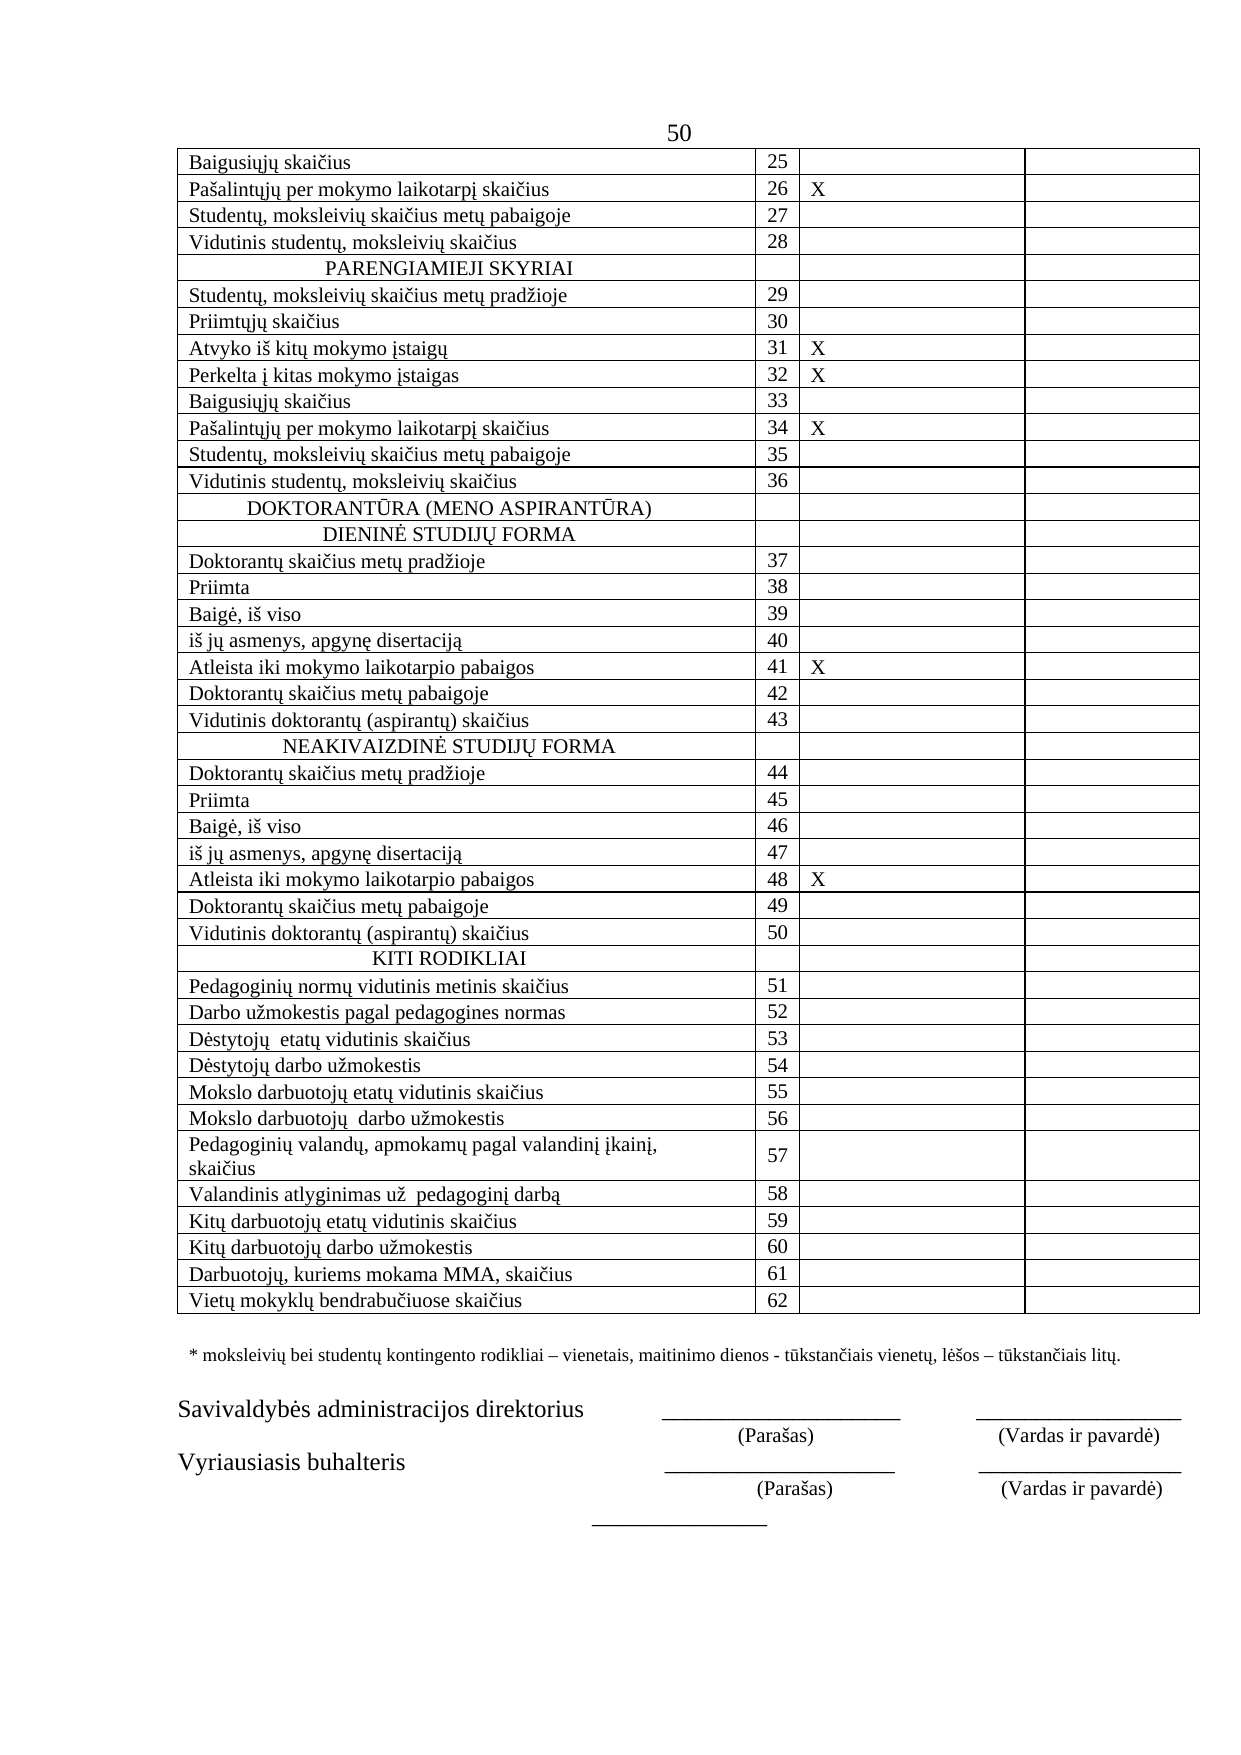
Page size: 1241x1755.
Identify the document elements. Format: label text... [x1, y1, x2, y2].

table_cell [721, 149, 755, 174]
table_cell [1026, 627, 1199, 652]
table_cell [721, 760, 755, 785]
table_cell [800, 813, 1024, 838]
table_cell X [800, 414, 1024, 440]
table_cell 34 [756, 414, 799, 440]
table_cell [1026, 1234, 1199, 1259]
table_cell [721, 388, 755, 413]
table_cell [1026, 468, 1199, 493]
text Vyriausiasis buhalteris [177, 1447, 1181, 1476]
table_cell [800, 1260, 1024, 1286]
table_cell [800, 574, 1024, 599]
table_cell [721, 1181, 755, 1206]
table_cell 46 [756, 813, 799, 838]
table_cell 35 [756, 441, 799, 466]
table_cell [721, 706, 755, 732]
table_cell [756, 494, 799, 519]
table_cell [800, 733, 1024, 758]
table_cell [721, 919, 755, 944]
table_cell Mokslo darbuotojų etatų vidutinis skaičius [178, 1078, 721, 1104]
table_cell [800, 1234, 1024, 1259]
table_cell [800, 839, 1024, 865]
table_cell 25 [756, 149, 799, 174]
table_cell [800, 388, 1024, 413]
table_cell 50 [756, 919, 799, 944]
table_cell Vidutinis doktorantų (aspirantų) skaičius [178, 706, 721, 732]
table_cell Atleista iki mokymo laikotarpio pabaigos [178, 866, 721, 891]
table_cell [1026, 521, 1199, 546]
table_cell [800, 786, 1024, 812]
table_cell [1026, 149, 1199, 174]
table_cell [800, 999, 1024, 1024]
table_cell DIENINĖ STUDIJŲ FORMA [178, 521, 721, 546]
table_cell [1026, 946, 1199, 971]
table_cell Atleista iki mokymo laikotarpio pabaigos [178, 653, 721, 679]
table_cell [721, 893, 755, 918]
table_cell [800, 972, 1024, 998]
table_cell [800, 441, 1024, 466]
table_cell Kitų darbuotojų darbo užmokestis [178, 1234, 721, 1259]
table_cell [1026, 335, 1199, 360]
table_cell [1026, 441, 1199, 466]
table_cell [1026, 893, 1199, 918]
table_cell [1026, 414, 1199, 440]
table_cell [799, 1314, 1025, 1339]
table_cell [756, 255, 799, 280]
table_cell [800, 547, 1024, 573]
table_cell [721, 547, 755, 573]
table_cell [800, 281, 1024, 307]
table_cell [721, 1025, 755, 1051]
table_cell [800, 1181, 1024, 1206]
table_cell [800, 308, 1024, 333]
table_cell [1026, 919, 1199, 944]
table_cell [1026, 175, 1199, 201]
table_cell [800, 946, 1024, 971]
table_cell [1026, 760, 1199, 785]
table_cell PARENGIAMIEJI SKYRIAI [178, 255, 721, 280]
table_cell [1026, 574, 1199, 599]
table_cell KITI RODIKLIAI [178, 946, 721, 971]
table_cell [721, 281, 755, 307]
table_cell [800, 228, 1024, 254]
table_cell [800, 1207, 1024, 1233]
table_cell [756, 946, 799, 971]
table_cell [721, 653, 755, 679]
table_cell 45 [756, 786, 799, 812]
table_cell [721, 202, 755, 227]
table_cell 58 [756, 1181, 799, 1206]
table_cell [1026, 733, 1199, 758]
table_cell [1026, 1131, 1199, 1179]
table_cell 36 [756, 468, 799, 493]
table_cell 40 [756, 627, 799, 652]
table_cell [721, 600, 755, 626]
table_cell 26 [756, 175, 799, 201]
table_cell [800, 706, 1024, 732]
table_cell 27 [756, 202, 799, 227]
table_cell DOKTORANTŪRA (MENO ASPIRANTŪRA) [178, 494, 721, 519]
table_cell [800, 760, 1024, 785]
table_cell [1026, 308, 1199, 333]
table_cell Baigė, iš viso [178, 600, 721, 626]
table_cell 30 [756, 308, 799, 333]
table_cell [177, 1314, 721, 1339]
table_cell [1026, 1181, 1199, 1206]
table_cell 48 [756, 866, 799, 891]
table_cell 53 [756, 1025, 799, 1051]
table_cell [721, 1287, 755, 1312]
table_cell [721, 1078, 755, 1104]
table_cell [800, 600, 1024, 626]
table_cell Baigusiųjų skaičius [178, 388, 721, 413]
table_cell Mokslo darbuotojų darbo užmokestis [178, 1105, 721, 1130]
table_cell 41 [756, 653, 799, 679]
table_cell [721, 680, 755, 705]
table_cell Doktorantų skaičius metų pabaigoje [178, 680, 721, 705]
table_cell [721, 521, 755, 546]
table_cell Priimta [178, 786, 721, 812]
table_cell [721, 308, 755, 333]
table_cell 44 [756, 760, 799, 785]
table_cell iš jų asmenys, apgynę disertaciją [178, 839, 721, 865]
table_cell 57 [756, 1131, 799, 1179]
table_cell 60 [756, 1234, 799, 1259]
table_cell [1026, 281, 1199, 307]
table_cell Pedagoginių valandų, apmokamų pagal valandinį įkainį, skaičius [178, 1131, 721, 1179]
table_cell 42 [756, 680, 799, 705]
table_cell [1026, 680, 1199, 705]
table_cell [800, 1052, 1024, 1077]
table_cell 43 [756, 706, 799, 732]
text Savivaldybės administracijos direktorius [177, 1394, 1181, 1423]
table_cell [800, 1131, 1024, 1179]
table_cell [721, 972, 755, 998]
table_cell [1026, 255, 1199, 280]
table_cell 55 [756, 1078, 799, 1104]
table_cell [721, 999, 755, 1024]
table_cell [800, 627, 1024, 652]
table_cell [721, 574, 755, 599]
table_cell [1026, 786, 1199, 812]
table_cell [800, 919, 1024, 944]
text (Parašas) (Vardas ir pavardė) [177, 1423, 1181, 1447]
table_cell [721, 1234, 755, 1259]
table_cell [1026, 1287, 1199, 1312]
table_cell 62 [756, 1287, 799, 1312]
table_cell [721, 494, 755, 519]
table_cell [721, 866, 755, 891]
table_cell Doktorantų skaičius metų pradžioje [178, 760, 721, 785]
table_cell [1026, 600, 1199, 626]
table_cell [1026, 866, 1199, 891]
table_cell [721, 175, 755, 201]
table_cell [756, 1314, 799, 1339]
table_cell [721, 786, 755, 812]
table_cell [721, 1131, 755, 1179]
table_cell [1026, 839, 1199, 865]
table_cell [800, 1287, 1024, 1312]
table_cell Doktorantų skaičius metų pabaigoje [178, 893, 721, 918]
table_cell X [800, 653, 1024, 679]
table_cell Perkelta į kitas mokymo įstaigas [178, 361, 721, 387]
table_cell [800, 893, 1024, 918]
table_cell [800, 521, 1024, 546]
table_cell [800, 255, 1024, 280]
table_cell [1026, 1260, 1199, 1286]
table_cell Priimtųjų skaičius [178, 308, 721, 333]
table_cell 31 [756, 335, 799, 360]
table_cell [1026, 813, 1199, 838]
table_cell 52 [756, 999, 799, 1024]
table_cell [721, 228, 755, 254]
table_cell [721, 1105, 755, 1130]
table_cell 51 [756, 972, 799, 998]
table_cell Vietų mokyklų bendrabučiuose skaičius [178, 1287, 721, 1312]
table_cell [800, 202, 1024, 227]
table_cell [1026, 1025, 1199, 1051]
table_cell Atvyko iš kitų mokymo įstaigų [178, 335, 721, 360]
table_cell [1026, 494, 1199, 519]
table_cell [721, 441, 755, 466]
table_cell Studentų, moksleivių skaičius metų pabaigoje [178, 441, 721, 466]
table_cell [756, 521, 799, 546]
table_cell Priimta [178, 574, 721, 599]
table_cell [721, 255, 755, 280]
table_cell NEAKIVAIZDINĖ STUDIJŲ FORMA [178, 733, 721, 758]
table_cell [800, 1078, 1024, 1104]
table_cell Baigusiųjų skaičius [178, 149, 721, 174]
table_cell [800, 680, 1024, 705]
table_cell Doktorantų skaičius metų pradžioje [178, 547, 721, 573]
table_cell [721, 414, 755, 440]
table_cell X [800, 361, 1024, 387]
table_cell [721, 733, 755, 758]
table_cell X [800, 866, 1024, 891]
table_cell [1026, 547, 1199, 573]
table_cell 28 [756, 228, 799, 254]
table_cell [721, 946, 755, 971]
table_cell * moksleivių bei studentų kontingento rodikliai – vienetais, maitinimo dienos - tūkstančiais vienetų, lėšos – tūkstančiais litų. [177, 1339, 1199, 1366]
table_cell Darbo užmokestis pagal pedagogines normas [178, 999, 721, 1024]
table_cell 54 [756, 1052, 799, 1077]
table_cell [1026, 706, 1199, 732]
table_cell 59 [756, 1207, 799, 1233]
table_cell Valandinis atlyginimas už pedagoginį darbą [178, 1181, 721, 1206]
table_cell [721, 1260, 755, 1286]
table_cell Vidutinis studentų, moksleivių skaičius [178, 228, 721, 254]
table_cell Dėstytojų etatų vidutinis skaičius [178, 1025, 721, 1051]
table_cell 38 [756, 574, 799, 599]
table_cell [756, 733, 799, 758]
table_cell [721, 1314, 756, 1339]
table_cell Studentų, moksleivių skaičius metų pradžioje [178, 281, 721, 307]
table_cell 47 [756, 839, 799, 865]
table_cell Baigė, iš viso [178, 813, 721, 838]
table_cell [800, 494, 1024, 519]
table_cell [1026, 228, 1199, 254]
table_cell [721, 335, 755, 360]
table_cell [1025, 1314, 1199, 1339]
table_cell [1026, 1105, 1199, 1130]
table_cell X [800, 335, 1024, 360]
table_cell Pašalintųjų per mokymo laikotarpį skaičius [178, 414, 721, 440]
table_cell iš jų asmenys, apgynę disertaciją [178, 627, 721, 652]
table_cell [1026, 1207, 1199, 1233]
table_cell [1026, 388, 1199, 413]
table_cell [721, 813, 755, 838]
table_cell [1026, 1078, 1199, 1104]
table_cell Vidutinis studentų, moksleivių skaičius [178, 468, 721, 493]
text ______________ [177, 1500, 1181, 1529]
table_cell Pašalintųjų per mokymo laikotarpį skaičius [178, 175, 721, 201]
table_cell 56 [756, 1105, 799, 1130]
table_cell [721, 839, 755, 865]
table_cell [800, 1105, 1024, 1130]
text (Parašas) (Vardas ir pavardė) [177, 1476, 1181, 1500]
table_cell 29 [756, 281, 799, 307]
table_cell [1026, 202, 1199, 227]
table_cell Dėstytojų darbo užmokestis [178, 1052, 721, 1077]
table_cell [800, 468, 1024, 493]
table_cell Darbuotojų, kuriems mokama MMA, skaičius [178, 1260, 721, 1286]
table_cell [1026, 999, 1199, 1024]
table_cell Studentų, moksleivių skaičius metų pabaigoje [178, 202, 721, 227]
table_cell Vidutinis doktorantų (aspirantų) skaičius [178, 919, 721, 944]
table_cell 39 [756, 600, 799, 626]
table_cell 32 [756, 361, 799, 387]
table_cell [800, 1025, 1024, 1051]
table_cell 61 [756, 1260, 799, 1286]
table_cell 33 [756, 388, 799, 413]
table_cell [1026, 653, 1199, 679]
table_cell [800, 149, 1024, 174]
table_cell 37 [756, 547, 799, 573]
table_cell [1026, 1052, 1199, 1077]
table_cell [721, 1052, 755, 1077]
table_cell [721, 468, 755, 493]
table_cell [721, 361, 755, 387]
table_cell Pedagoginių normų vidutinis metinis skaičius [178, 972, 721, 998]
table_cell [1026, 361, 1199, 387]
table_cell [721, 627, 755, 652]
table_cell 49 [756, 893, 799, 918]
table_cell [1026, 972, 1199, 998]
table_cell Kitų darbuotojų etatų vidutinis skaičius [178, 1207, 721, 1233]
table_cell [721, 1207, 755, 1233]
table_cell X [800, 175, 1024, 201]
